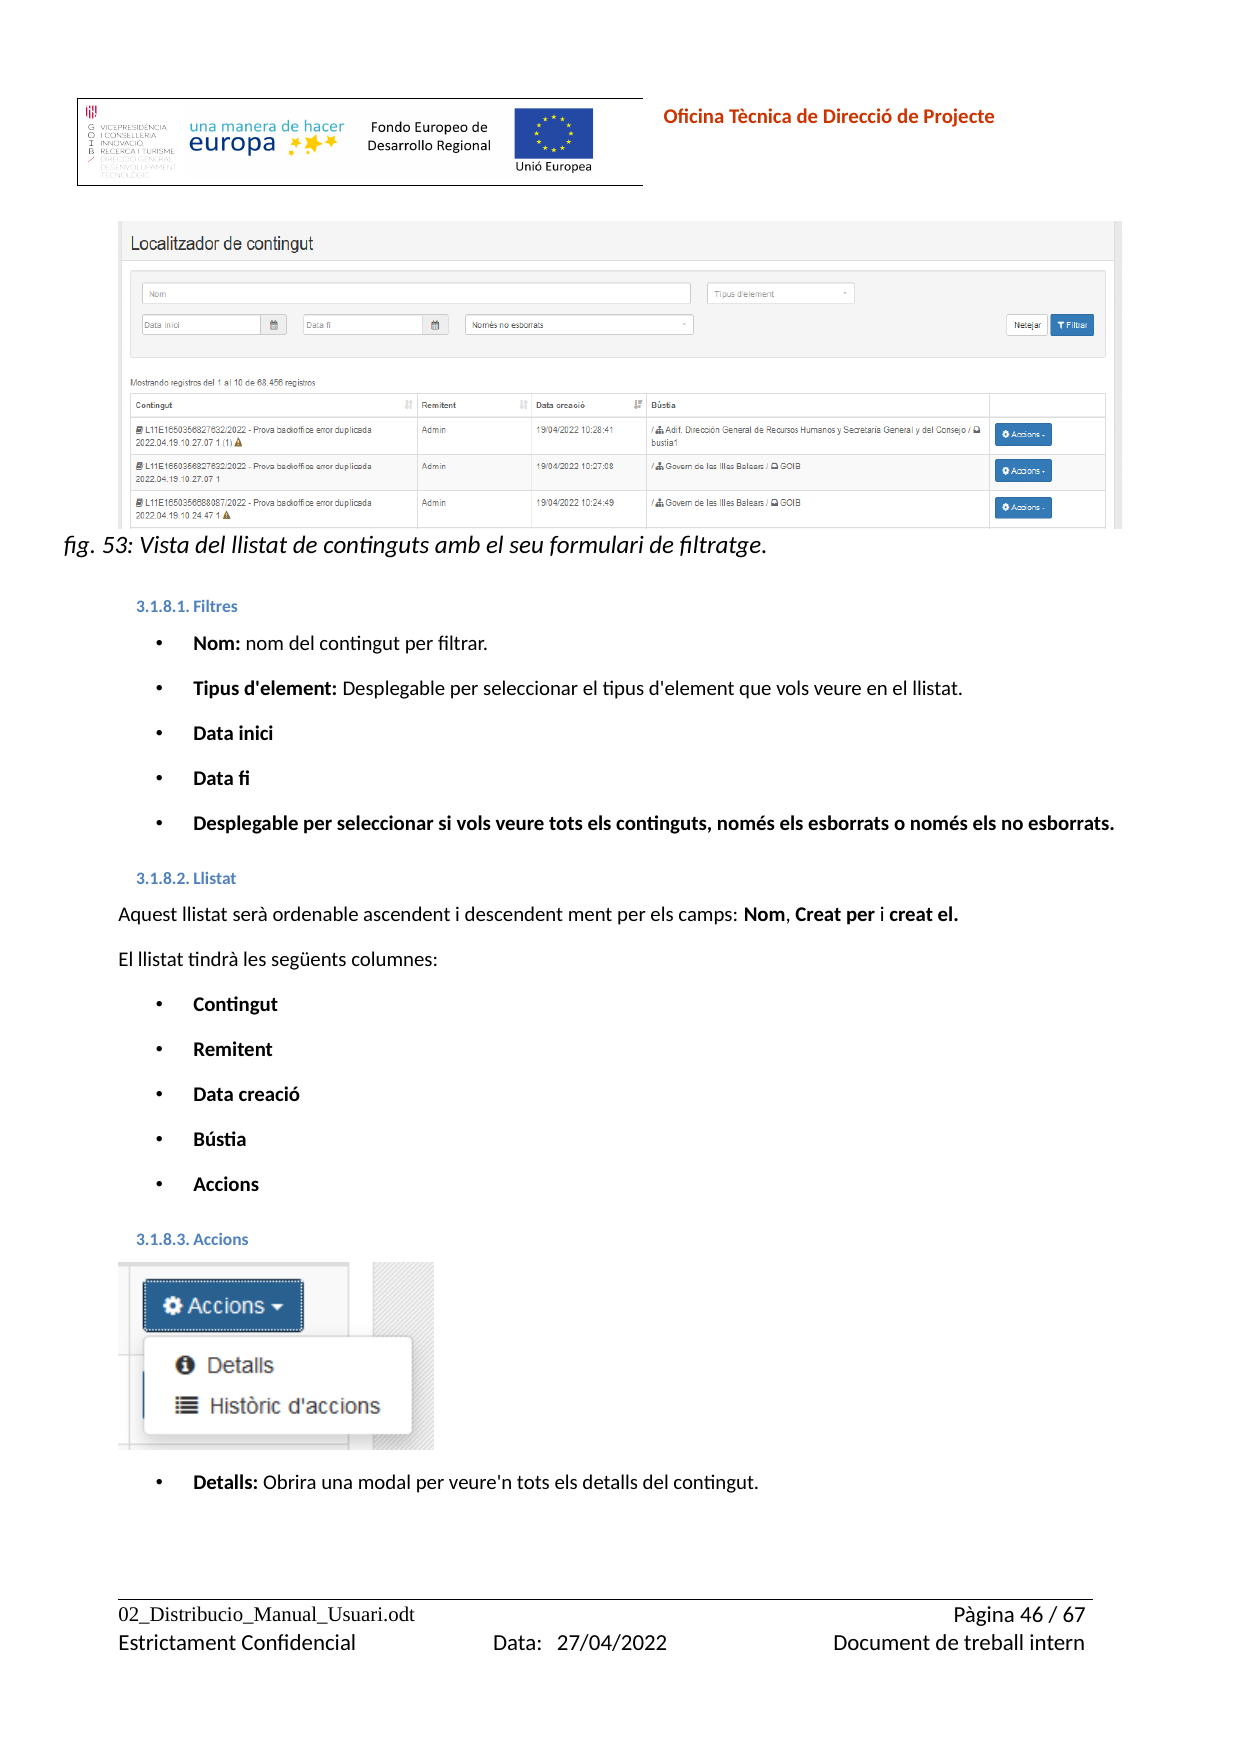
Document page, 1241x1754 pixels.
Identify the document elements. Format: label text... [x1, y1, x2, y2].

list Data inici [156, 720, 1122, 745]
picture [118, 1262, 434, 1450]
subtitle Filtres [136, 596, 1122, 617]
text Aquest llistat serà ordenable ascendent i descendent ment per els camps: Nom, Creat per i creat el. [118, 901, 1122, 927]
picture [118, 221, 1123, 529]
subtitle Llistat [136, 867, 1122, 889]
subtitle Accions [136, 1229, 1122, 1250]
list Bústia [156, 1126, 1122, 1152]
list Nom: nom del contingut per filtrar. [156, 630, 1122, 655]
list Contingut [156, 991, 1122, 1017]
list Data creació [156, 1081, 1122, 1107]
list Detalls: Obrira una modal per veure'n tots els detalls del contingut. [156, 1469, 1122, 1495]
list Tipus d'element: Desplegable per seleccionar el tipus d'element que vols veure en el llistat. [156, 675, 1122, 700]
picture [82, 103, 181, 180]
list Remitent [156, 1036, 1122, 1062]
text fig. 53: Vista del llistat de continguts amb el seu formulari de filtratge. [63, 529, 1177, 559]
list Accions [156, 1171, 1122, 1197]
picture [187, 103, 599, 180]
list Data fi [156, 765, 1122, 790]
list Desplegable per seleccionar si vols veure tots els continguts, només els esborrats o només els no esborrats. [156, 810, 1122, 835]
text El llistat tindrà les següents columnes: [118, 946, 1122, 972]
